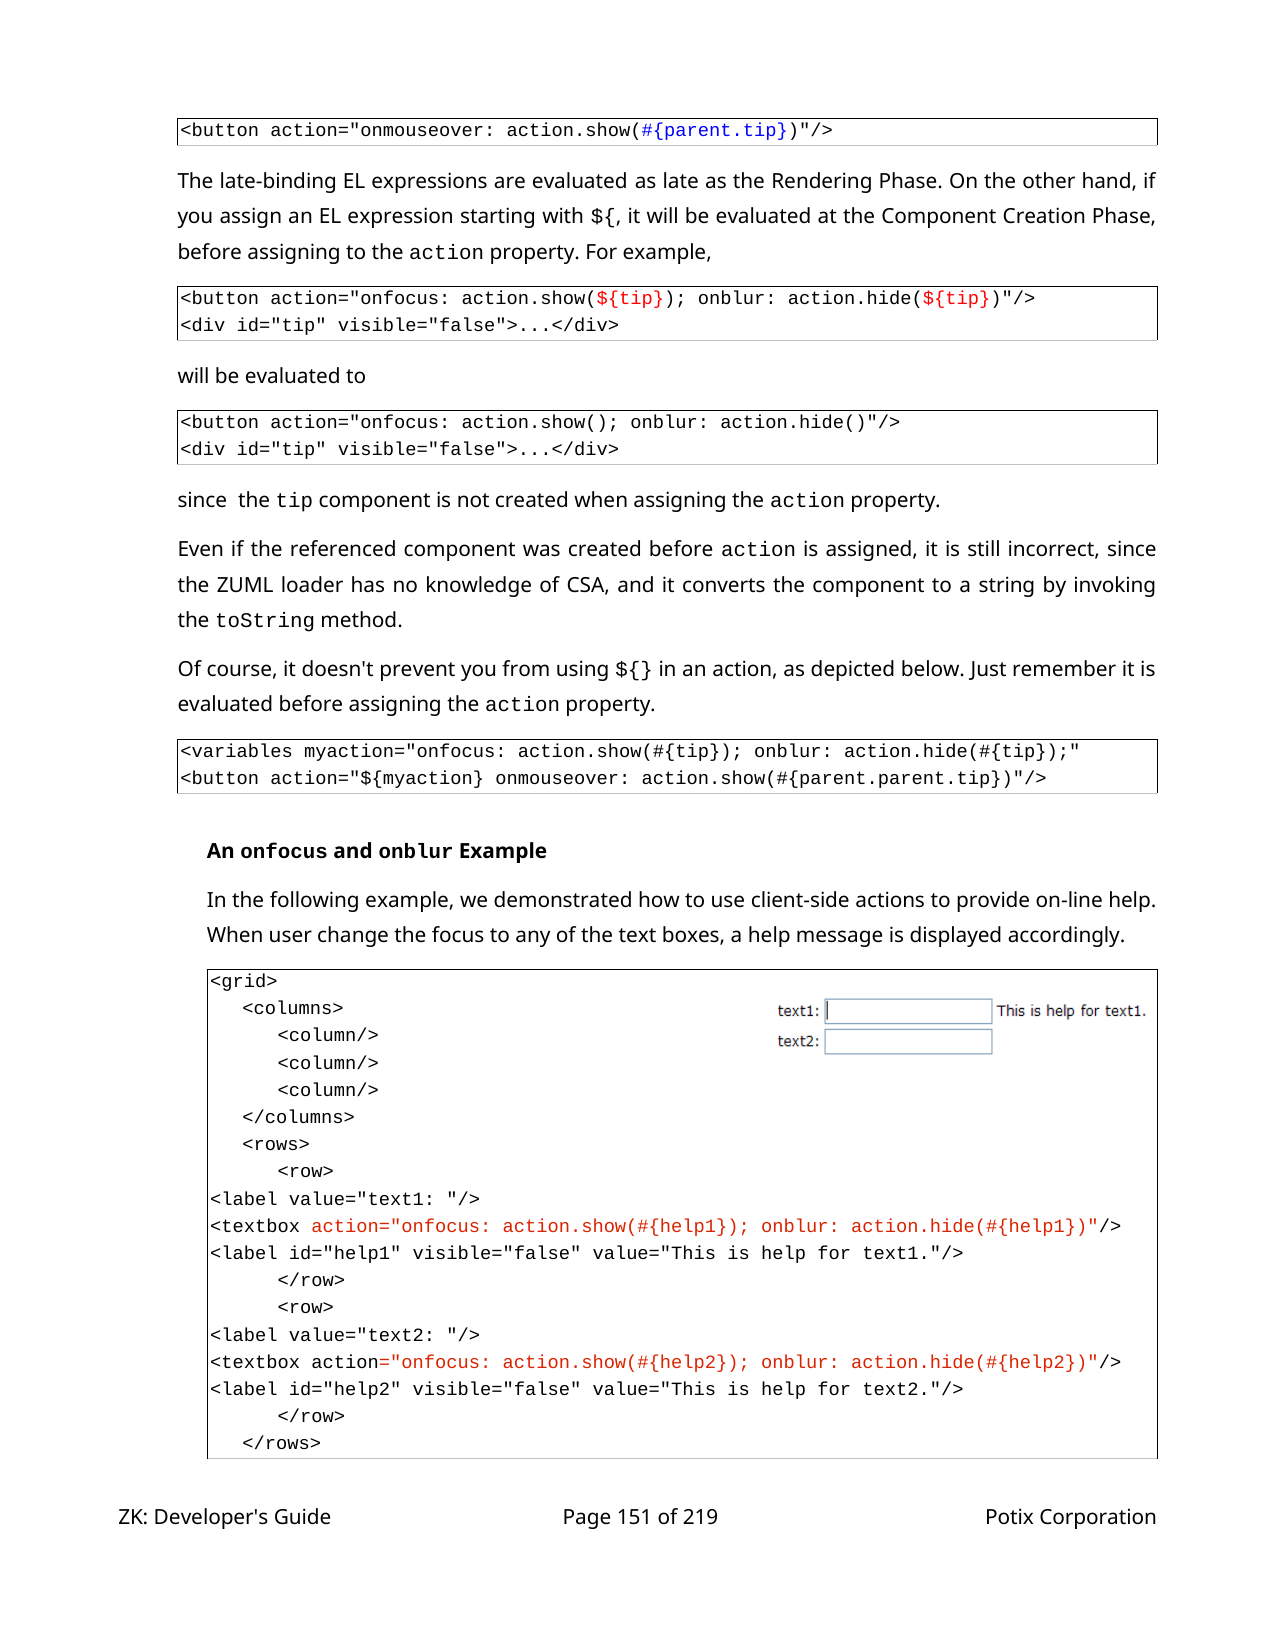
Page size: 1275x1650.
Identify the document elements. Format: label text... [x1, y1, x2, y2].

text <variables myaction="onfocus: action.show(#{tip}); onblur: action.hide(#{tip});" [178, 740, 1157, 763]
text <row> [208, 1295, 1157, 1319]
text <row> [208, 1159, 1157, 1183]
text <textbox action="onfocus: action.show(#{help1}); onblur: action.hide(#{help1})"/> [208, 1214, 1157, 1238]
text <label value="text2: "/> [208, 1322, 1157, 1347]
text <rows> [208, 1132, 1157, 1156]
text <button action="onmouseover: action.show(#{parent.tip})"/> [178, 119, 1157, 145]
text <column/> [208, 1078, 1157, 1102]
text <label id="help2" visible="false" value="This is help for text2."/> [208, 1377, 1157, 1401]
text <label id="help1" visible="false" value="This is help for text1."/> [208, 1241, 1157, 1265]
text In the following example, we demonstrated how to use client-side actions to provide on-line help. When user change the focus to any of the text boxes, a help message is displayed accordingly. [207, 885, 1157, 948]
text <columns> [208, 996, 776, 1020]
text <button action="${myaction} onmouseover: action.show(#{parent.parent.tip})"/> [178, 766, 1157, 793]
text since the tip component is not created when assigning the action property. [177, 485, 1157, 513]
text </columns> [208, 1105, 1157, 1129]
subtitle An onfocus and onblur Example [207, 836, 1157, 864]
text </rows> [208, 1431, 1157, 1458]
picture [776, 994, 1152, 1058]
text <div id="tip" visible="false">...</div> [178, 437, 1157, 464]
text The late-binding EL expressions are evaluated as late as the Rendering Phase. On the other hand, if you assign an EL expression starting with ${, it will be evaluated at the Component Creation Phase, before assigning to the action property. For example, [177, 166, 1157, 265]
text <button action="onfocus: action.show(); onblur: action.hide()"/> [178, 411, 1157, 434]
text <column/> [208, 1023, 776, 1048]
text Of course, it doesn't prevent you from using ${} in an action, as depicted below. Just remember it is evaluated before assigning the action property. [177, 654, 1157, 718]
text Even if the referenced component was created before action is assigned, it is still incorrect, since the ZUML loader has no knowledge of CSA, and it converts the component to a string by invoking the toString method. [177, 534, 1157, 633]
text <label value="text1: "/> [208, 1186, 1157, 1211]
text <div id="tip" visible="false">...</div> [178, 313, 1157, 340]
text <grid> [208, 970, 1157, 993]
text <textbox action="onfocus: action.show(#{help2}); onblur: action.hide(#{help2})"/> [208, 1349, 1157, 1374]
text will be evaluated to [177, 361, 1157, 389]
text </row> [208, 1404, 1157, 1428]
text <button action="onfocus: action.show(${tip}); onblur: action.hide(${tip})"/> [178, 287, 1157, 310]
text <column/> [208, 1051, 1157, 1075]
text </row> [208, 1268, 1157, 1292]
